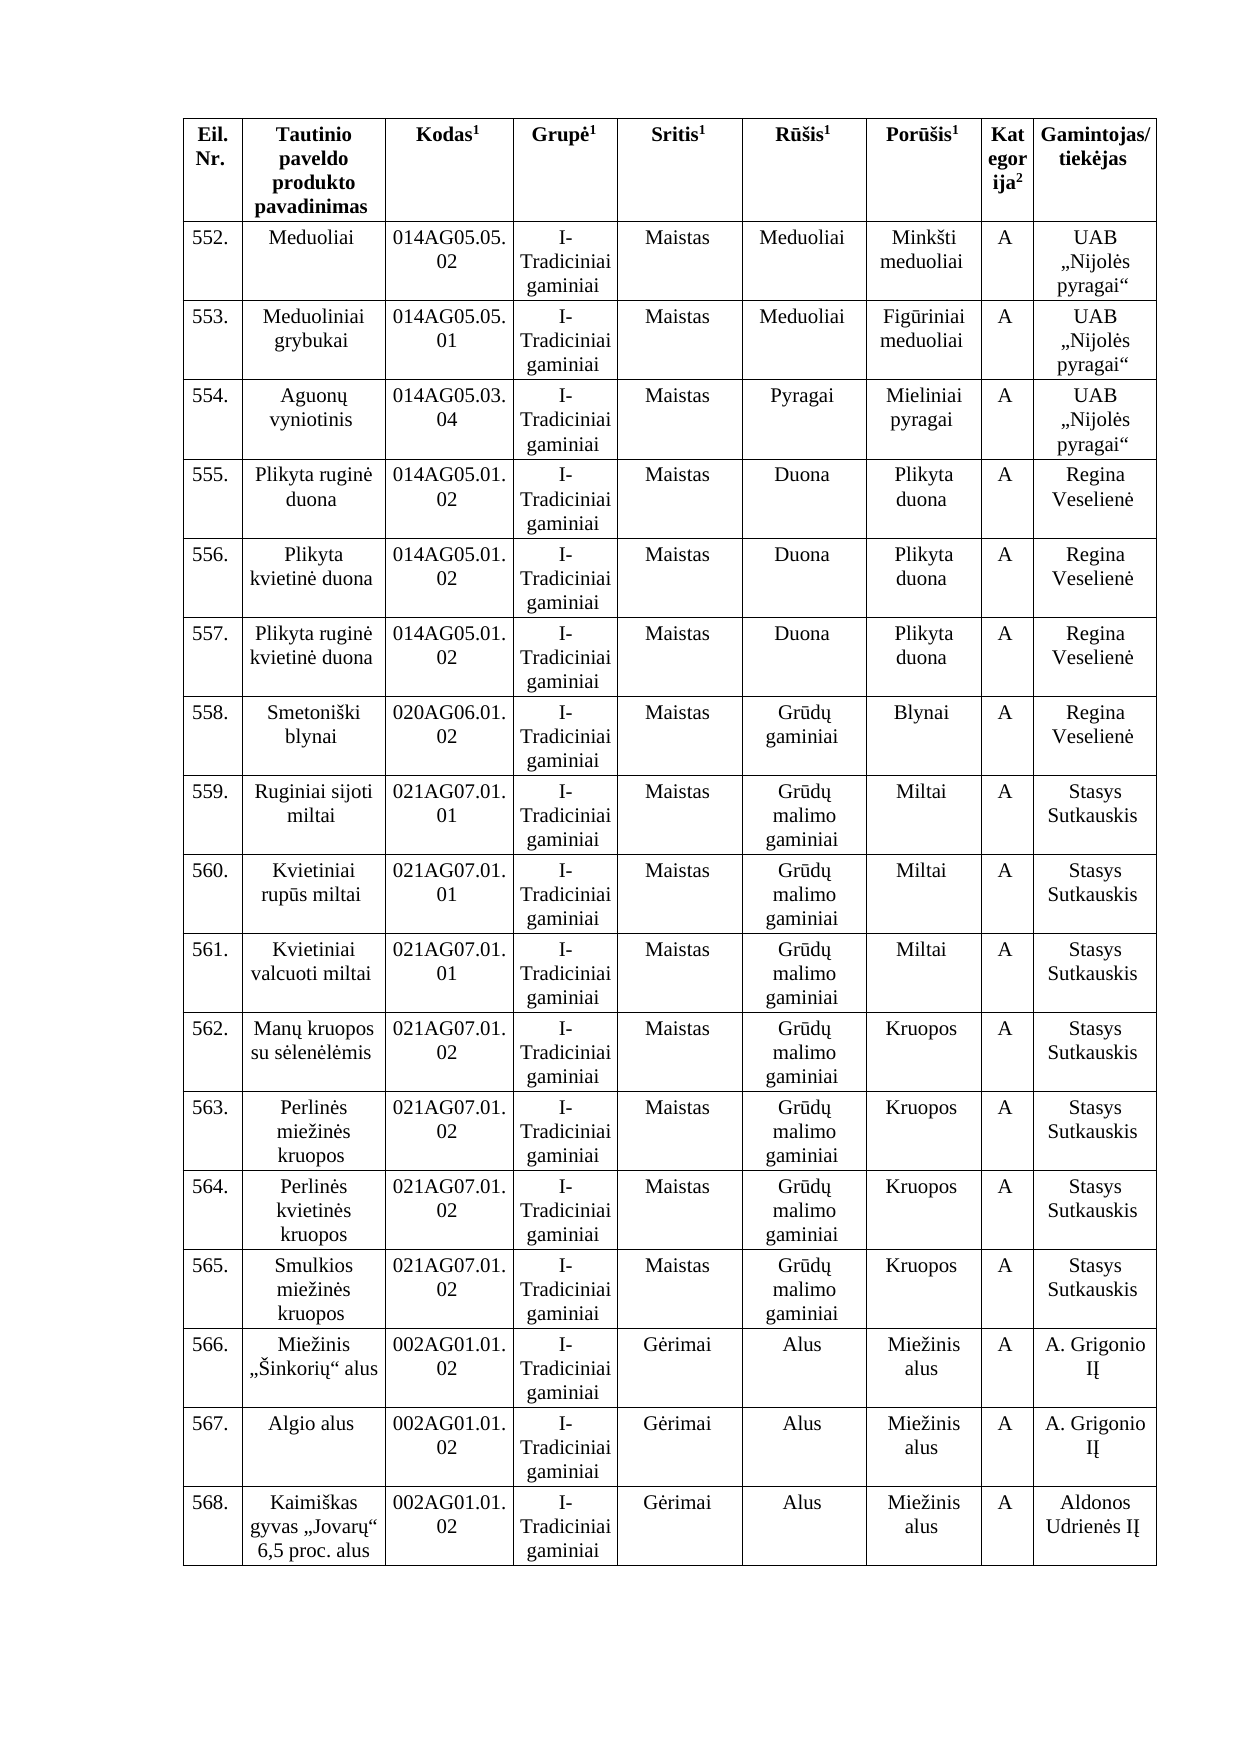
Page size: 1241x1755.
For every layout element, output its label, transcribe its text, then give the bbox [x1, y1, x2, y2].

table_cell 002AG01.01.02 [386, 1487, 513, 1565]
table_cell Smulkios miežinės kruopos [243, 1250, 385, 1328]
table_cell Meduoliai [743, 222, 866, 300]
table_cell Gėrimai [618, 1408, 742, 1486]
table_cell I-Tradiciniai gaminiai [514, 539, 617, 617]
table_cell 014AG05.01.02 [386, 618, 513, 696]
table_header Grupė1 [514, 119, 617, 221]
table_cell Grūdų malimo gaminiai [743, 1250, 866, 1328]
table_cell 014AG05.05.02 [386, 222, 513, 300]
table_cell Regina Veselienė [1034, 460, 1156, 537]
table_cell 553. [184, 301, 242, 379]
table_cell Duona [743, 460, 866, 537]
table_cell Miežinis alus [867, 1408, 981, 1486]
table_cell 562. [184, 1013, 242, 1091]
table_cell Miežinis alus [867, 1329, 981, 1407]
table_cell A [982, 1408, 1033, 1486]
table_cell Grūdų malimo gaminiai [743, 934, 866, 1012]
table_cell Kruopos [867, 1171, 981, 1249]
table_cell Aldonos Udrienės IĮ [1034, 1487, 1156, 1565]
table_cell Miltai [867, 776, 981, 854]
table_cell Stasys Sutkauskis [1034, 1013, 1156, 1091]
table_cell Miežinis alus [867, 1487, 981, 1565]
table_cell 567. [184, 1408, 242, 1486]
table_cell 568. [184, 1487, 242, 1565]
table_cell I-Tradiciniai gaminiai [514, 1092, 617, 1170]
table_cell Maistas [618, 1250, 742, 1328]
table_cell 557. [184, 618, 242, 696]
table_cell Perlinės kvietinės kruopos [243, 1171, 385, 1249]
table_cell Maistas [618, 934, 742, 1012]
table_cell 565. [184, 1250, 242, 1328]
table_cell Regina Veselienė [1034, 697, 1156, 775]
table_cell I-Tradiciniai gaminiai [514, 1250, 617, 1328]
table_cell 020AG06.01.02 [386, 697, 513, 775]
table_cell Grūdų malimo gaminiai [743, 1171, 866, 1249]
table_cell Miltai [867, 855, 981, 933]
table_cell I-Tradiciniai gaminiai [514, 1487, 617, 1565]
table_cell Maistas [618, 1171, 742, 1249]
table_header Rūšis1 [743, 119, 866, 221]
table_cell A. Grigonio IĮ [1034, 1408, 1156, 1486]
table_cell Maistas [618, 1013, 742, 1091]
table_cell Aguonų vyniotinis [243, 380, 385, 458]
table_cell Maistas [618, 380, 742, 458]
table_cell 021AG07.01.02 [386, 1092, 513, 1170]
table_cell Plikyta ruginė duona [243, 460, 385, 537]
table_cell Regina Veselienė [1034, 618, 1156, 696]
table_header Kategorija2 [982, 119, 1033, 221]
table_cell Stasys Sutkauskis [1034, 1092, 1156, 1170]
table_cell I-Tradiciniai gaminiai [514, 460, 617, 537]
table_cell Meduoliai [243, 222, 385, 300]
table_cell A [982, 222, 1033, 300]
table_cell Meduoliai [743, 301, 866, 379]
table_cell Meduoliniai grybukai [243, 301, 385, 379]
table_header Eil. Nr. [184, 119, 242, 221]
table_cell 021AG07.01.02 [386, 1171, 513, 1249]
table_cell A [982, 380, 1033, 458]
table_cell Maistas [618, 697, 742, 775]
table_cell Maistas [618, 301, 742, 379]
table_cell Alus [743, 1487, 866, 1565]
table_cell A [982, 1013, 1033, 1091]
table_cell Kruopos [867, 1013, 981, 1091]
table_cell 552. [184, 222, 242, 300]
table_cell Grūdų malimo gaminiai [743, 855, 866, 933]
table_cell A [982, 697, 1033, 775]
table_cell Grūdų gaminiai [743, 697, 866, 775]
table_cell Pyragai [743, 380, 866, 458]
table_cell 014AG05.05.01 [386, 301, 513, 379]
table_cell Grūdų malimo gaminiai [743, 776, 866, 854]
table_cell I-Tradiciniai gaminiai [514, 380, 617, 458]
table_cell I-Tradiciniai gaminiai [514, 1171, 617, 1249]
table_cell 002AG01.01.02 [386, 1408, 513, 1486]
table_cell A [982, 776, 1033, 854]
table_cell Stasys Sutkauskis [1034, 855, 1156, 933]
table_cell Duona [743, 539, 866, 617]
table_cell Blynai [867, 697, 981, 775]
table_cell 563. [184, 1092, 242, 1170]
table_cell Maistas [618, 855, 742, 933]
table_cell Maistas [618, 222, 742, 300]
table_cell 021AG07.01.01 [386, 776, 513, 854]
table_header Porūšis1 [867, 119, 981, 221]
table_cell 566. [184, 1329, 242, 1407]
table_cell A [982, 539, 1033, 617]
table_cell I-Tradiciniai gaminiai [514, 855, 617, 933]
table_cell Regina Veselienė [1034, 539, 1156, 617]
table_cell Maistas [618, 460, 742, 537]
table_cell Figūriniai meduoliai [867, 301, 981, 379]
table_cell Plikyta duona [867, 618, 981, 696]
table_cell 021AG07.01.01 [386, 934, 513, 1012]
table_cell 014AG05.01.02 [386, 539, 513, 617]
table_header Sritis1 [618, 119, 742, 221]
table_cell Alus [743, 1408, 866, 1486]
table_cell A [982, 934, 1033, 1012]
table_cell 559. [184, 776, 242, 854]
table_cell 564. [184, 1171, 242, 1249]
table_cell Kaimiškas gyvas „Jovarų“ 6,5 proc. alus [243, 1487, 385, 1565]
table_cell 021AG07.01.02 [386, 1013, 513, 1091]
table_cell Kruopos [867, 1250, 981, 1328]
table_cell Plikyta duona [867, 539, 981, 617]
table_cell Kvietiniai rupūs miltai [243, 855, 385, 933]
table_cell A [982, 1092, 1033, 1170]
table_cell Algio alus [243, 1408, 385, 1486]
table_cell Maistas [618, 776, 742, 854]
table_cell Grūdų malimo gaminiai [743, 1092, 866, 1170]
table_cell A [982, 460, 1033, 537]
table_cell A [982, 301, 1033, 379]
table_cell A [982, 618, 1033, 696]
table_cell Mieliniai pyragai [867, 380, 981, 458]
table_cell I-Tradiciniai gaminiai [514, 776, 617, 854]
table_cell Duona [743, 618, 866, 696]
table_cell Kruopos [867, 1092, 981, 1170]
table_cell 021AG07.01.01 [386, 855, 513, 933]
table_cell UAB „Nijolės pyragai“ [1034, 222, 1156, 300]
table_cell Stasys Sutkauskis [1034, 776, 1156, 854]
table_cell 002AG01.01.02 [386, 1329, 513, 1407]
table_cell Grūdų malimo gaminiai [743, 1013, 866, 1091]
table_cell 554. [184, 380, 242, 458]
table_cell Plikyta ruginė kvietinė duona [243, 618, 385, 696]
table_cell 560. [184, 855, 242, 933]
table_cell 014AG05.01.02 [386, 460, 513, 537]
table_cell Maistas [618, 618, 742, 696]
table_cell Alus [743, 1329, 866, 1407]
table_cell I-Tradiciniai gaminiai [514, 1408, 617, 1486]
table_cell A [982, 1329, 1033, 1407]
table_cell Stasys Sutkauskis [1034, 1171, 1156, 1249]
table_cell Plikyta kvietinė duona [243, 539, 385, 617]
table_cell A [982, 1171, 1033, 1249]
table_cell A [982, 1487, 1033, 1565]
table_cell I-Tradiciniai gaminiai [514, 1013, 617, 1091]
table_cell I-Tradiciniai gaminiai [514, 618, 617, 696]
table_cell Stasys Sutkauskis [1034, 934, 1156, 1012]
table_cell Kvietiniai valcuoti miltai [243, 934, 385, 1012]
table_cell Gėrimai [618, 1329, 742, 1407]
table_cell A. Grigonio IĮ [1034, 1329, 1156, 1407]
table_cell UAB „Nijolės pyragai“ [1034, 380, 1156, 458]
table_cell 014AG05.03.04 [386, 380, 513, 458]
table_cell Plikyta duona [867, 460, 981, 537]
table_header Kodas1 [386, 119, 513, 221]
table_cell 558. [184, 697, 242, 775]
table_cell Miežinis „Šinkorių“ alus [243, 1329, 385, 1407]
table_header Tautinio paveldo produkto pavadinimas [243, 119, 385, 221]
table_cell A [982, 1250, 1033, 1328]
table_cell Perlinės miežinės kruopos [243, 1092, 385, 1170]
table_cell Minkšti meduoliai [867, 222, 981, 300]
table_cell I-Tradiciniai gaminiai [514, 697, 617, 775]
table_cell Miltai [867, 934, 981, 1012]
table_cell A [982, 855, 1033, 933]
table_cell I-Tradiciniai gaminiai [514, 222, 617, 300]
table_cell I-Tradiciniai gaminiai [514, 934, 617, 1012]
table_cell Manų kruopos su sėlenėlėmis [243, 1013, 385, 1091]
table_cell UAB „Nijolės pyragai“ [1034, 301, 1156, 379]
table_cell 561. [184, 934, 242, 1012]
table_cell 556. [184, 539, 242, 617]
table_cell 021AG07.01.02 [386, 1250, 513, 1328]
table_header Gamintojas/ tiekėjas [1034, 119, 1156, 221]
table_cell Maistas [618, 1092, 742, 1170]
table_cell Gėrimai [618, 1487, 742, 1565]
table_cell I-Tradiciniai gaminiai [514, 301, 617, 379]
table_cell Ruginiai sijoti miltai [243, 776, 385, 854]
table_cell Stasys Sutkauskis [1034, 1250, 1156, 1328]
table_cell I-Tradiciniai gaminiai [514, 1329, 617, 1407]
table_cell Maistas [618, 539, 742, 617]
table_cell Smetoniški blynai [243, 697, 385, 775]
table_cell 555. [184, 460, 242, 537]
